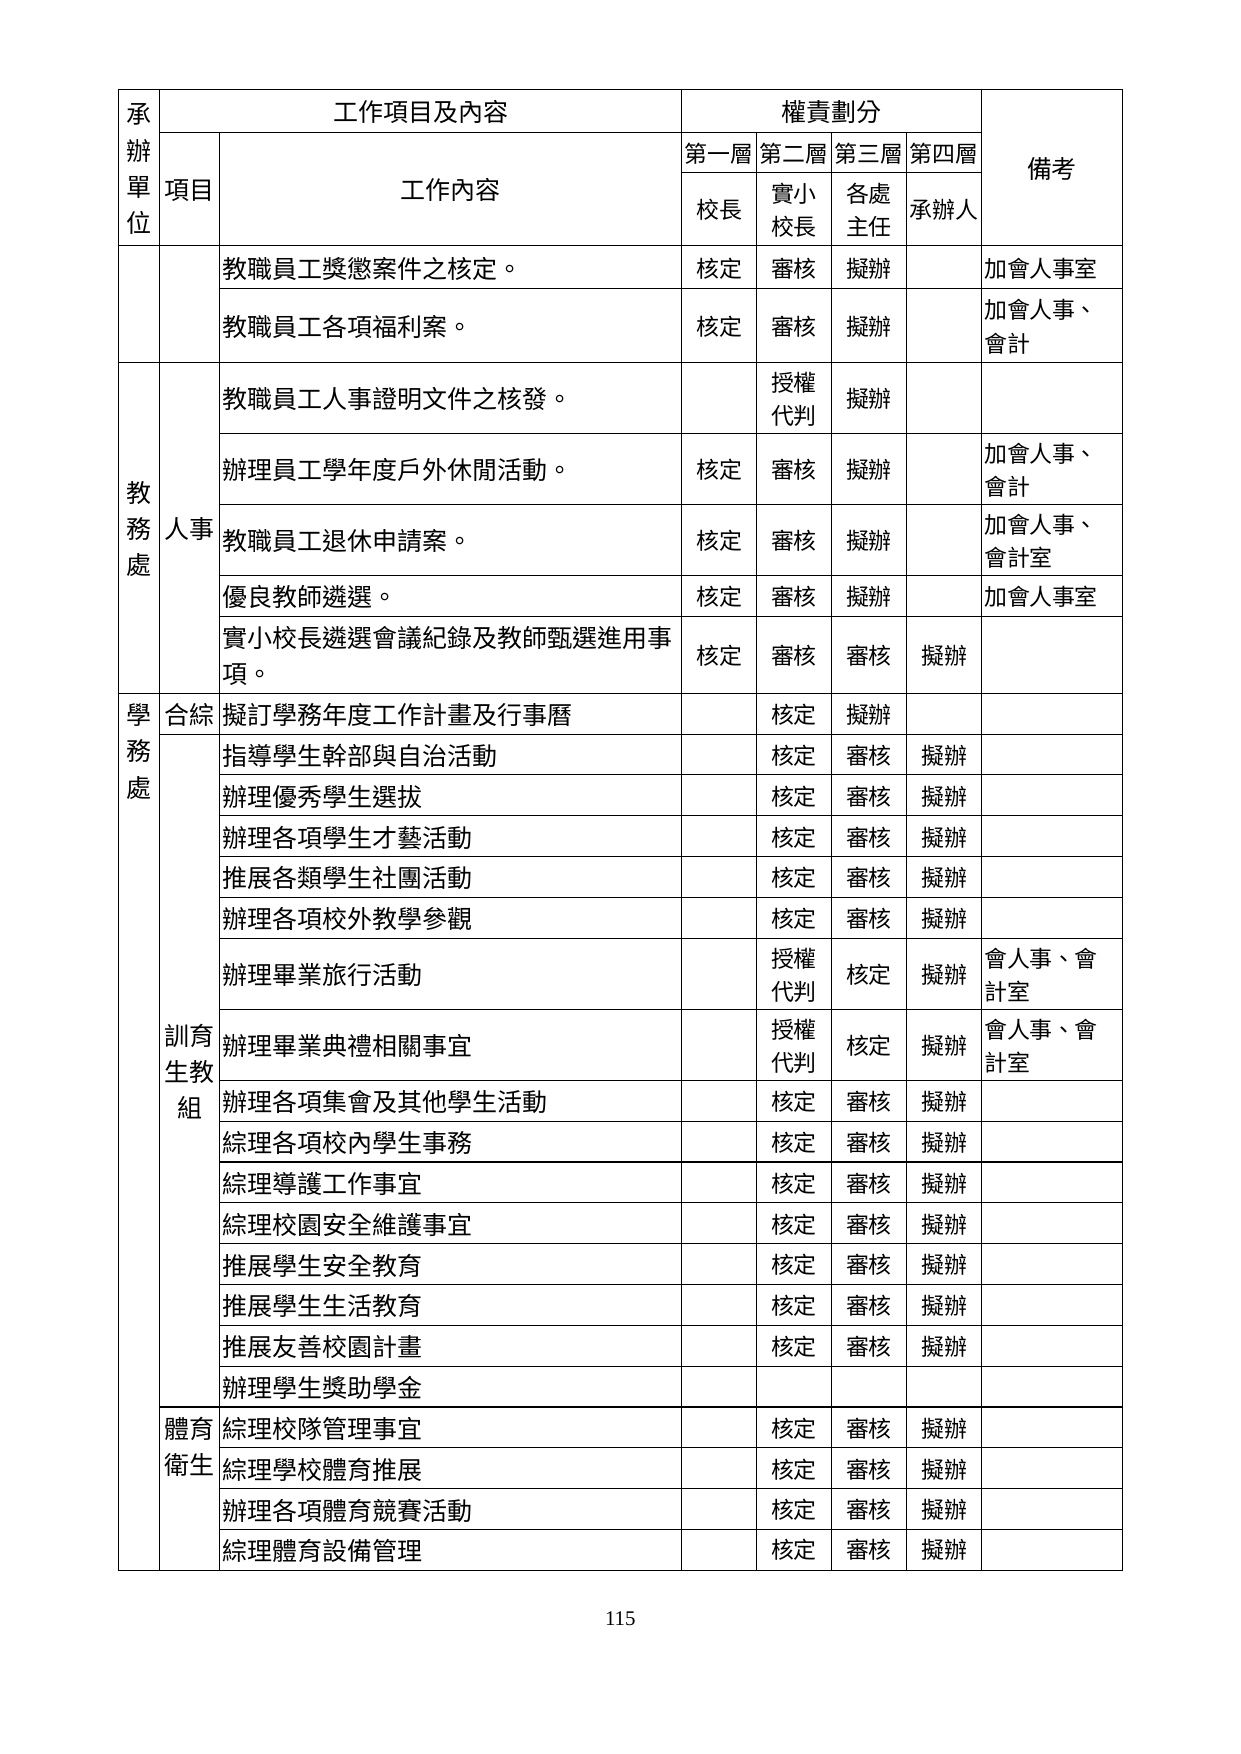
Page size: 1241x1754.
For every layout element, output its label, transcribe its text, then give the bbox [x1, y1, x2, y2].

table_cell 擬辦 [832, 246, 906, 288]
table_cell 擬辦 [832, 434, 906, 504]
table_cell [682, 1122, 756, 1161]
table_cell 核定 [757, 694, 831, 733]
table_cell 核定 [757, 1326, 831, 1366]
table_cell [682, 1081, 756, 1121]
table_cell [682, 857, 756, 897]
table_cell 審核 [832, 775, 906, 815]
table_cell 核定 [757, 1122, 831, 1161]
table_cell 擬辦 [907, 1326, 981, 1366]
table_cell 核定 [832, 939, 906, 1009]
table_cell 擬辦 [907, 1244, 981, 1284]
table_cell [682, 1163, 756, 1202]
table_cell 加會人事、會計 [982, 434, 1122, 504]
table_cell 審核 [832, 1244, 906, 1284]
table_cell 實小 校長 [757, 173, 831, 245]
table_cell [982, 1122, 1122, 1161]
table_cell 加會人事室 [982, 246, 1122, 288]
table_cell [682, 1285, 756, 1325]
table_cell 審核 [757, 246, 831, 288]
table_cell 辦理畢業典禮相關事宜 [220, 1010, 681, 1080]
table_cell 辦理優秀學生選拔 [220, 775, 681, 815]
table_cell 推展學生生活教育 [220, 1285, 681, 1325]
table_cell [682, 1489, 756, 1529]
table_cell [160, 246, 219, 362]
table_cell 審核 [832, 1448, 906, 1488]
table_cell 核定 [757, 1448, 831, 1488]
table_cell 體育衛生 [160, 1408, 219, 1570]
table_cell 加會人事、會計 [982, 289, 1122, 362]
table_cell [982, 857, 1122, 897]
table_cell 擬辦 [907, 1203, 981, 1243]
table_cell 推展友善校園計畫 [220, 1326, 681, 1366]
table_cell 擬辦 [907, 617, 981, 693]
table_cell 核定 [757, 1163, 831, 1202]
table_cell 擬辦 [907, 939, 981, 1009]
table_cell 審核 [832, 1285, 906, 1325]
table_cell [982, 1448, 1122, 1488]
table_cell [682, 939, 756, 1009]
table_cell 教職員工獎懲案件之核定。 [220, 246, 681, 288]
table_cell 審核 [832, 898, 906, 938]
table_cell 審核 [757, 434, 831, 504]
table_cell 審核 [832, 735, 906, 774]
table_cell 綜理各項校內學生事務 [220, 1122, 681, 1161]
table_cell [682, 694, 756, 733]
table_cell 審核 [832, 1203, 906, 1243]
table_cell [682, 363, 756, 433]
table_cell [682, 735, 756, 774]
table_cell 核定 [682, 505, 756, 575]
table_cell 擬辦 [907, 1122, 981, 1161]
table_cell 核定 [757, 1530, 831, 1570]
table_cell 綜理學校體育推展 [220, 1448, 681, 1488]
table_cell [757, 1367, 831, 1406]
table_cell [982, 1285, 1122, 1325]
table_cell 教職員工人事證明文件之核發。 [220, 363, 681, 433]
table_cell 實小校長遴選會議紀錄及教師甄選進用事項。 [220, 617, 681, 693]
table_cell [982, 735, 1122, 774]
table_cell 核定 [757, 1489, 831, 1529]
table_cell 擬辦 [907, 735, 981, 774]
table_cell [907, 434, 981, 504]
table_cell 審核 [832, 1530, 906, 1570]
table_cell [982, 1367, 1122, 1406]
table_cell 訓育生教組 [160, 735, 219, 1406]
table_cell [982, 617, 1122, 693]
table_cell 審核 [757, 576, 831, 616]
table_cell 辦理各項集會及其他學生活動 [220, 1081, 681, 1121]
table_cell 擬辦 [907, 1285, 981, 1325]
table_cell 審核 [757, 617, 831, 693]
table_cell 擬辦 [832, 363, 906, 433]
table_header 工作項目及內容 [160, 90, 681, 132]
table_cell 教職員工各項福利案。 [220, 289, 681, 362]
table_cell [982, 1326, 1122, 1366]
table_cell [982, 1530, 1122, 1570]
table_cell [982, 363, 1122, 433]
table_cell 審核 [832, 1122, 906, 1161]
table_cell [907, 1367, 981, 1406]
table_cell [682, 1244, 756, 1284]
table_cell 審核 [832, 1081, 906, 1121]
table_cell 審核 [832, 1408, 906, 1447]
table_cell 審核 [832, 816, 906, 856]
table_cell [907, 289, 981, 362]
table_cell [907, 505, 981, 575]
table_header 承辦單位 [119, 90, 159, 245]
table_cell 教務處 [119, 363, 159, 693]
table_cell [982, 694, 1122, 733]
table_cell [682, 775, 756, 815]
table_cell 擬辦 [907, 775, 981, 815]
table_cell [907, 694, 981, 733]
table_cell 審核 [832, 1326, 906, 1366]
table_cell 人事 [160, 363, 219, 693]
table_cell 推展學生安全教育 [220, 1244, 681, 1284]
table_cell 辦理各項校外教學參觀 [220, 898, 681, 938]
table_cell 核定 [757, 857, 831, 897]
table_cell [682, 1010, 756, 1080]
table_cell 綜理體育設備管理 [220, 1530, 681, 1570]
table_cell [119, 246, 159, 362]
table_cell 擬辦 [907, 1163, 981, 1202]
table_cell 擬辦 [907, 1010, 981, 1080]
table_cell 教職員工退休申請案。 [220, 505, 681, 575]
table_cell 指導學生幹部與自治活動 [220, 735, 681, 774]
table_cell 會人事、會計室 [982, 1010, 1122, 1080]
table_cell [982, 816, 1122, 856]
table_cell 審核 [832, 617, 906, 693]
table_cell 核定 [682, 617, 756, 693]
table_cell 會人事、會計室 [982, 939, 1122, 1009]
table_cell 核定 [757, 1081, 831, 1121]
table_cell 綜理校園安全維護事宜 [220, 1203, 681, 1243]
table_cell [832, 1367, 906, 1406]
table_cell 第一層 [682, 133, 756, 172]
table_cell 核定 [682, 289, 756, 362]
table_cell 加會人事室 [982, 576, 1122, 616]
table_cell [907, 576, 981, 616]
table_cell [982, 775, 1122, 815]
table_cell 辦理各項體育競賽活動 [220, 1489, 681, 1529]
table_cell 各處 主任 [832, 173, 906, 245]
table_cell 推展各類學生社團活動 [220, 857, 681, 897]
table_cell 校長 [682, 173, 756, 245]
table_cell [682, 1408, 756, 1447]
table_cell 擬辦 [832, 576, 906, 616]
table_cell [682, 1448, 756, 1488]
table_cell 核定 [682, 246, 756, 288]
table_cell [982, 1408, 1122, 1447]
table_cell 第二層 [757, 133, 831, 172]
table_cell 擬辦 [907, 1081, 981, 1121]
table_cell 辦理學生獎助學金 [220, 1367, 681, 1406]
table_cell 擬訂學務年度工作計畫及行事曆 [220, 694, 681, 733]
table_cell 第四層 [907, 133, 981, 172]
table_cell 擬辦 [832, 505, 906, 575]
table_cell [682, 1203, 756, 1243]
table_cell 核定 [757, 735, 831, 774]
table_cell [682, 1326, 756, 1366]
table_cell 擬辦 [907, 816, 981, 856]
table_cell 加會人事、會計室 [982, 505, 1122, 575]
table_cell 項目 [160, 133, 219, 245]
table_cell 綜理導護工作事宜 [220, 1163, 681, 1202]
table_cell [982, 1489, 1122, 1529]
table_cell 擬辦 [832, 694, 906, 733]
table_cell 授權 代判 [757, 1010, 831, 1080]
table_cell 核定 [757, 898, 831, 938]
table_cell [982, 898, 1122, 938]
table_cell 核定 [757, 775, 831, 815]
table_cell [907, 246, 981, 288]
table_cell 審核 [832, 1163, 906, 1202]
table_cell 擬辦 [907, 1530, 981, 1570]
table_header 備考 [982, 90, 1122, 245]
table_cell 辦理員工學年度戶外休閒活動。 [220, 434, 681, 504]
table_cell 核定 [757, 1203, 831, 1243]
table_cell 擬辦 [907, 857, 981, 897]
table_cell 審核 [757, 289, 831, 362]
table_cell [682, 898, 756, 938]
table_cell 擬辦 [907, 1448, 981, 1488]
table_cell 核定 [757, 1285, 831, 1325]
table_cell 工作內容 [220, 133, 681, 245]
table_header 權責劃分 [682, 90, 981, 132]
table_cell [982, 1244, 1122, 1284]
table_cell 審核 [757, 505, 831, 575]
table_cell [682, 1367, 756, 1406]
table_cell 擬辦 [832, 289, 906, 362]
table_cell 授權 代判 [757, 363, 831, 433]
table_cell 綜理校隊管理事宜 [220, 1408, 681, 1447]
table_cell [982, 1081, 1122, 1121]
table_cell 優良教師遴選。 [220, 576, 681, 616]
table_cell 審核 [832, 1489, 906, 1529]
table_cell 擬辦 [907, 1408, 981, 1447]
table_cell 擬辦 [907, 898, 981, 938]
table_cell 審核 [832, 857, 906, 897]
table_cell [907, 363, 981, 433]
table_cell 學務處 [119, 694, 159, 1570]
table_cell [982, 1163, 1122, 1202]
table_cell 核定 [757, 1408, 831, 1447]
table_cell 擬辦 [907, 1489, 981, 1529]
table_cell 辦理各項學生才藝活動 [220, 816, 681, 856]
table_cell 核定 [832, 1010, 906, 1080]
table_cell 核定 [757, 816, 831, 856]
table_cell 核定 [682, 434, 756, 504]
table_cell 辦理畢業旅行活動 [220, 939, 681, 1009]
table_cell [682, 1530, 756, 1570]
table_cell [982, 1203, 1122, 1243]
table_cell 第三層 [832, 133, 906, 172]
table_cell 授權 代判 [757, 939, 831, 1009]
table_cell [682, 816, 756, 856]
table_cell 核定 [757, 1244, 831, 1284]
table_cell 合綜 [160, 694, 219, 733]
table_cell 核定 [682, 576, 756, 616]
table_cell 承辦人 [907, 173, 981, 245]
